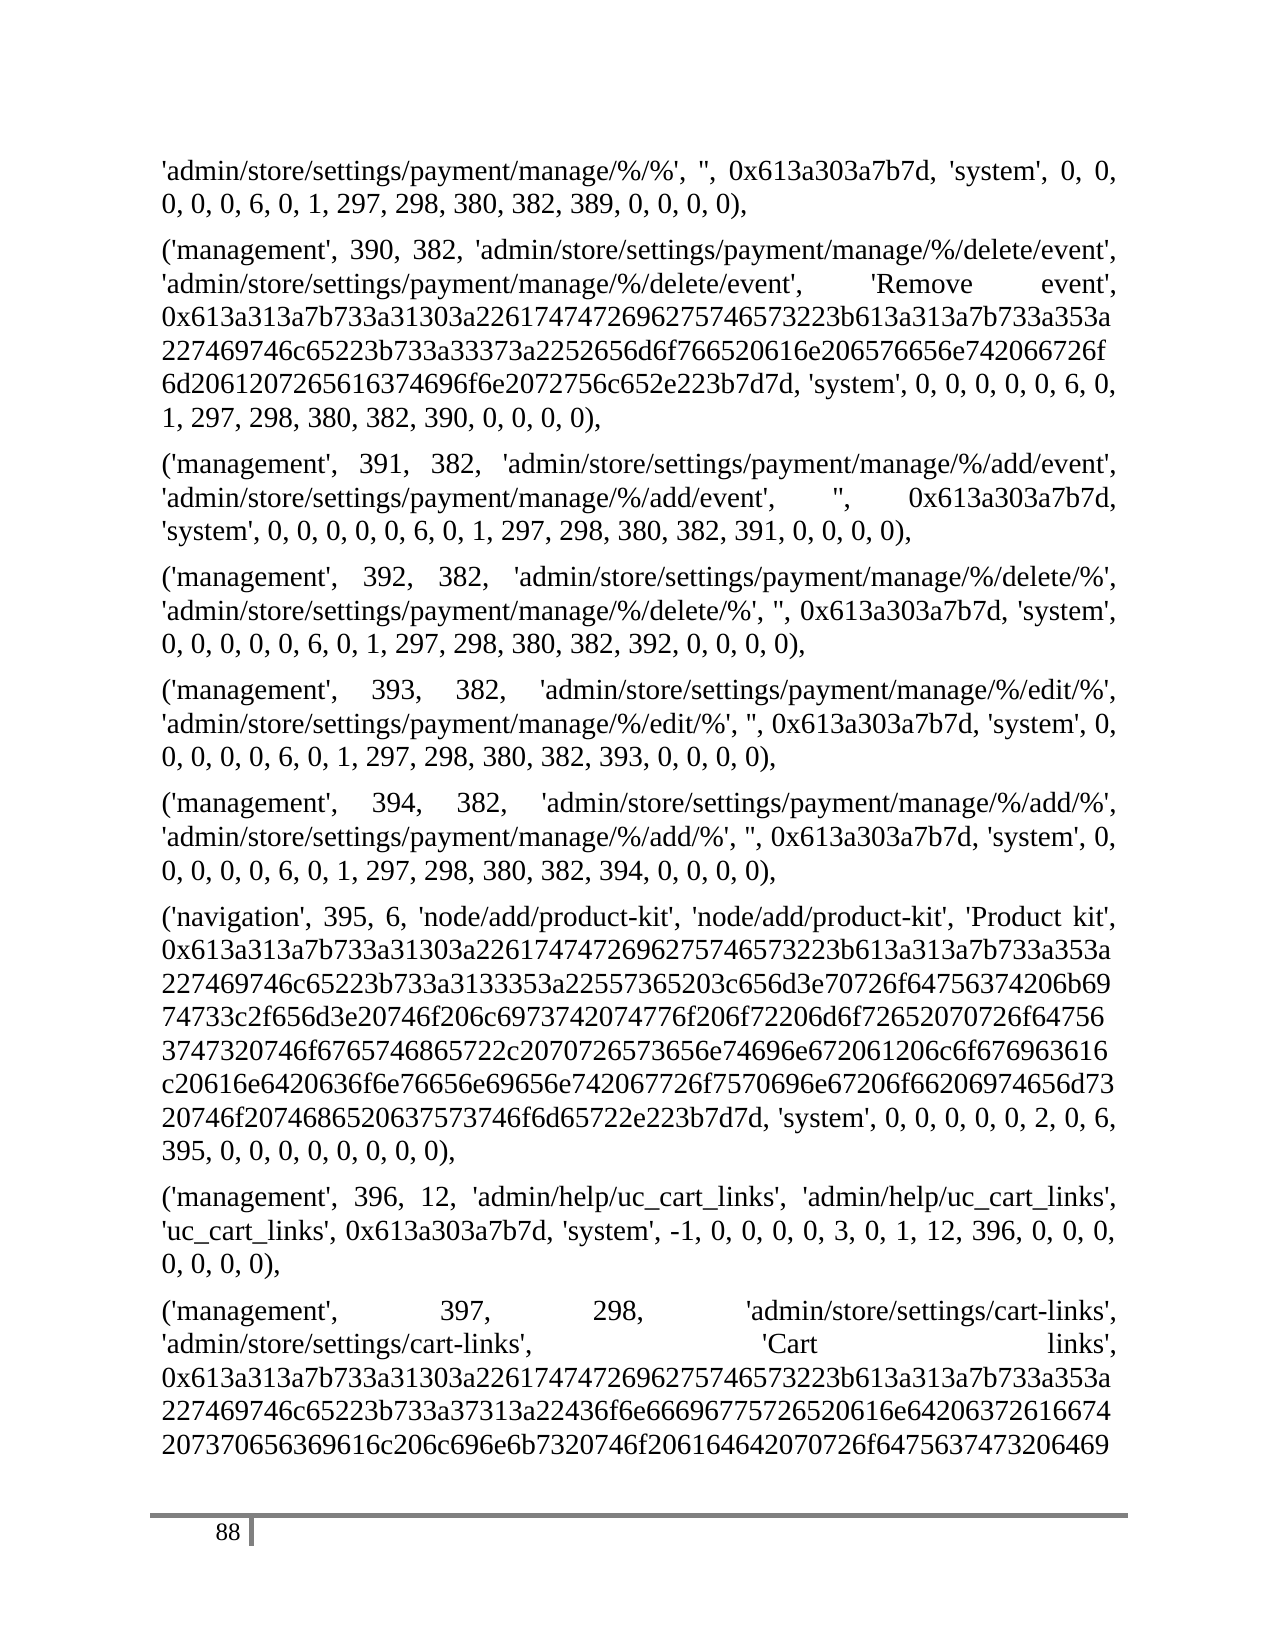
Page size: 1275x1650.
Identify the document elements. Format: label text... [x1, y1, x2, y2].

text 'admin/store/settings/payment/manage/%/%', '', 0x613a303a7b7d, 'system', 0, 0, 0, 0, 0, 6, 0, 1, 297, 298, 380, 382, 389, 0, 0, 0, 0), [161, 153, 1117, 220]
text ('management', 394, 382, 'admin/store/settings/payment/manage/%/add/%', 'admin/store/settings/payment/manage/%/add/%', '', 0x613a303a7b7d, 'system', 0, 0, 0, 0, 0, 6, 0, 1, 297, 298, 380, 382, 394, 0, 0, 0, 0), [161, 786, 1117, 886]
text ('navigation', 395, 6, 'node/add/product-kit', 'node/add/product-kit', 'Product kit', 0x613a313a7b733a31303a2261747472696275746573223b613a313a7b733a353a227469746c65223b733a3133353a22557365203c656d3e70726f64756374206b6974733c2f656d3e20746f206c6973742074776f206f72206d6f72652070726f647563747320746f6765746865722c2070726573656e74696e672061206c6f676963616c20616e6420636f6e76656e69656e742067726f7570696e67206f66206974656d7320746f2074686520637573746f6d65722e223b7d7d, 'system', 0, 0, 0, 0, 0, 2, 0, 6, 395, 0, 0, 0, 0, 0, 0, 0, 0), [161, 899, 1117, 1167]
text ('management', 392, 382, 'admin/store/settings/payment/manage/%/delete/%', 'admin/store/settings/payment/manage/%/delete/%', '', 0x613a303a7b7d, 'system', 0, 0, 0, 0, 0, 6, 0, 1, 297, 298, 380, 382, 392, 0, 0, 0, 0), [161, 559, 1117, 660]
text ('management', 396, 12, 'admin/help/uc_cart_links', 'admin/help/uc_cart_links', 'uc_cart_links', 0x613a303a7b7d, 'system', -1, 0, 0, 0, 0, 3, 0, 1, 12, 396, 0, 0, 0, 0, 0, 0, 0), [161, 1179, 1117, 1280]
text ('management', 393, 382, 'admin/store/settings/payment/manage/%/edit/%', 'admin/store/settings/payment/manage/%/edit/%', '', 0x613a303a7b7d, 'system', 0, 0, 0, 0, 0, 6, 0, 1, 297, 298, 380, 382, 393, 0, 0, 0, 0), [161, 672, 1117, 773]
text ('management', 391, 382, 'admin/store/settings/payment/manage/%/add/event', 'admin/store/settings/payment/manage/%/add/event', '', 0x613a303a7b7d, 'system', 0, 0, 0, 0, 0, 6, 0, 1, 297, 298, 380, 382, 391, 0, 0, 0, 0), [161, 446, 1117, 547]
text ('management', 390, 382, 'admin/store/settings/payment/manage/%/delete/event', 'admin/store/settings/payment/manage/%/delete/event', 'Remove event', 0x613a313a7b733a31303a2261747472696275746573223b613a313a7b733a353a227469746c65223b733a33373a2252656d6f766520616e206576656e742066726f6d2061207265616374696f6e2072756c652e223b7d7d, 'system', 0, 0, 0, 0, 0, 6, 0, 1, 297, 298, 380, 382, 390, 0, 0, 0, 0), [161, 232, 1117, 434]
text ('management', 397, 298, 'admin/store/settings/cart-links', 'admin/store/settings/cart-links', 'Cart links', 0x613a313a7b733a31303a2261747472696275746573223b613a313a7b733a353a227469746c65223b733a37313a22436f6e66696775726520616e64206372616674207370656369616c206c696e6b7320746f206164642070726f6475637473206469 [161, 1293, 1117, 1460]
